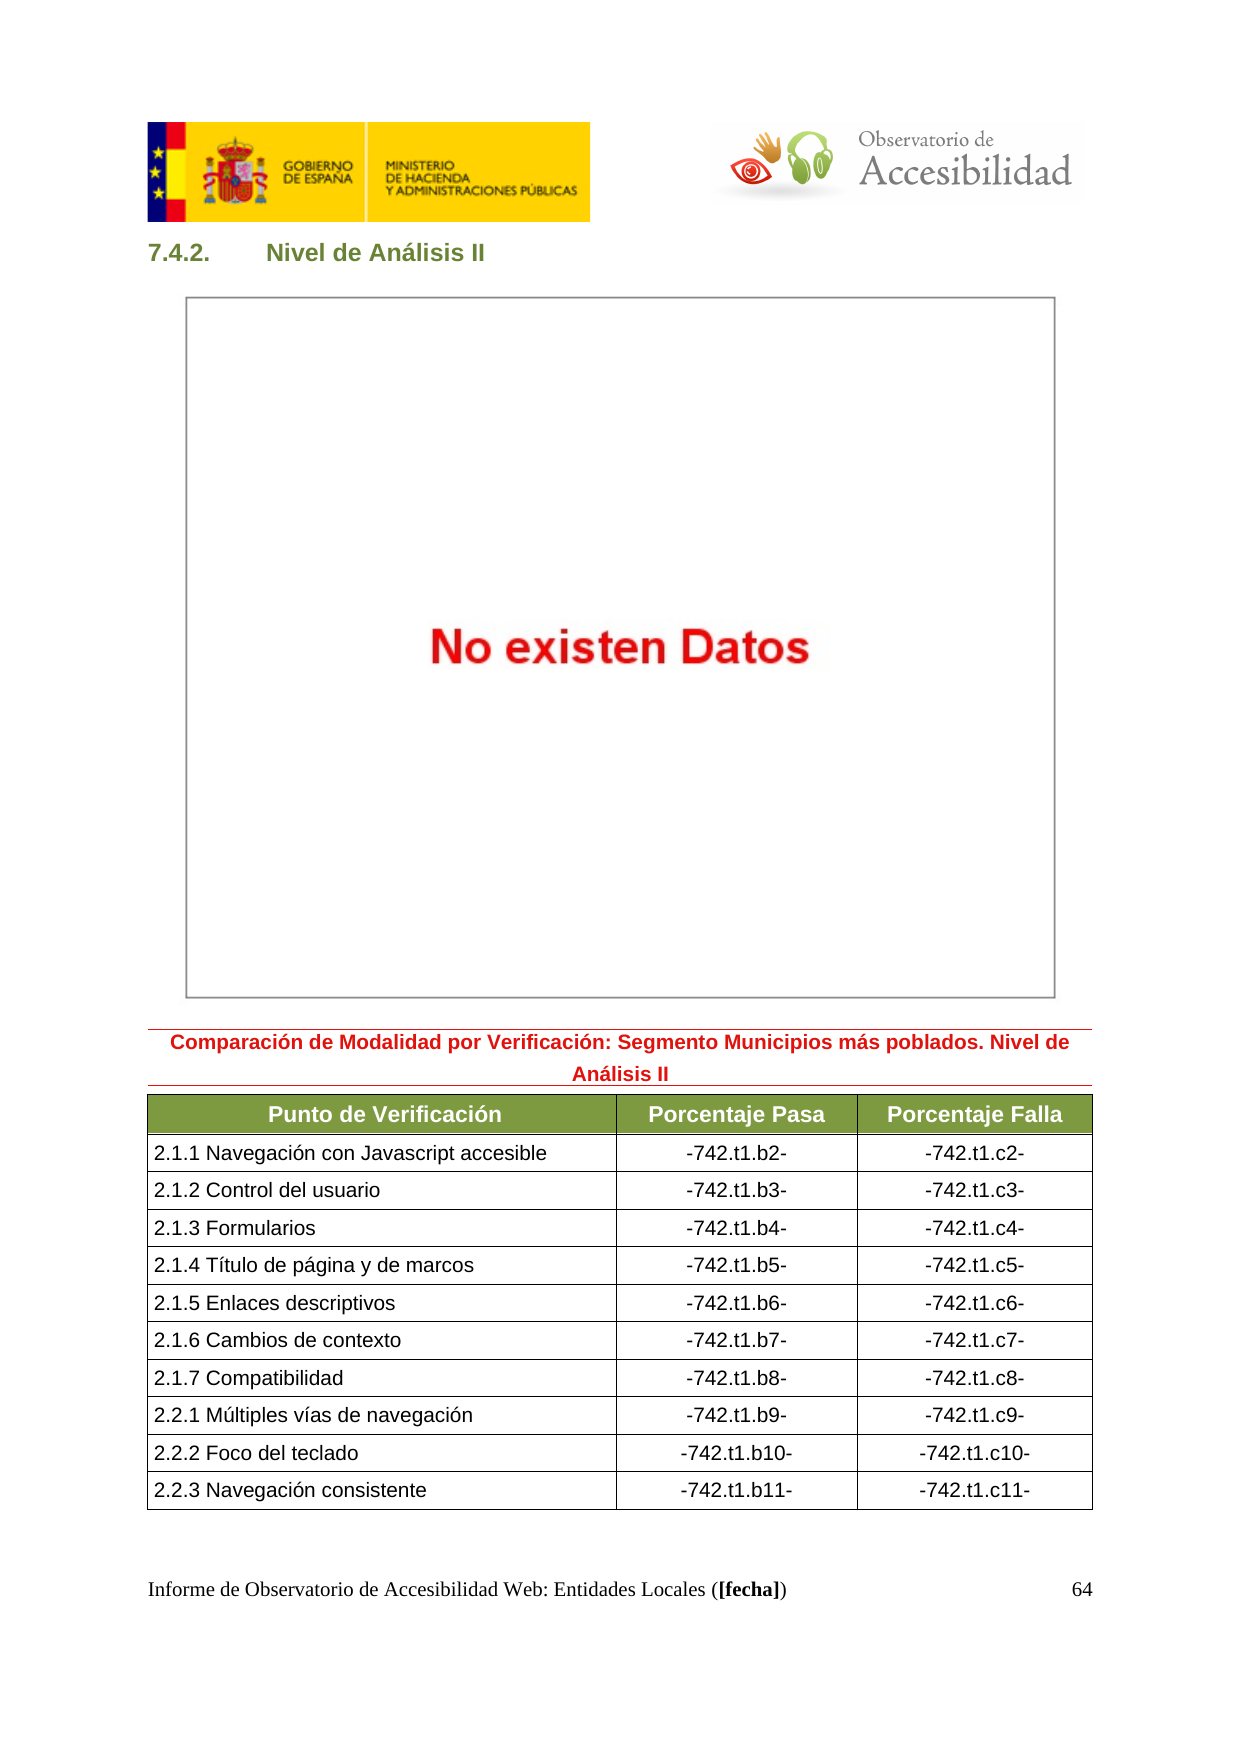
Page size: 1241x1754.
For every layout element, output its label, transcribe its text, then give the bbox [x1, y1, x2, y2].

table_cell -742.t1.c6- [858, 1285, 1092, 1321]
table_cell -742.t1.c5- [858, 1247, 1092, 1283]
table_cell 2.1.2 Control del usuario [148, 1172, 616, 1208]
text Comparación de Modalidad por Verificación: Segmento Municipios más poblados. Nivel de Análisis II [148, 1030, 1092, 1085]
picture [147, 122, 591, 222]
table_cell -742.t1.b10- [617, 1435, 857, 1471]
table_header Porcentaje Falla [858, 1095, 1092, 1133]
table_header Porcentaje Pasa [617, 1095, 857, 1133]
table_cell 2.2.3 Navegación consistente [148, 1472, 616, 1508]
table_header Punto de Verificación [148, 1095, 616, 1133]
table_cell -742.t1.b3- [617, 1172, 857, 1208]
table_cell -742.t1.c10- [858, 1435, 1092, 1471]
table_cell 2.1.7 Compatibilidad [148, 1360, 616, 1396]
list Nivel de Análisis II [148, 238, 1092, 267]
table_cell 2.1.1 Navegación con Javascript accesible [148, 1135, 616, 1171]
table_cell -742.t1.b8- [617, 1360, 857, 1396]
table_cell 2.1.4 Título de página y de marcos [148, 1247, 616, 1283]
table_cell -742.t1.b6- [617, 1285, 857, 1321]
table_cell -742.t1.b9- [617, 1397, 857, 1433]
table_cell -742.t1.c9- [858, 1397, 1092, 1433]
table_cell 2.2.2 Foco del teclado [148, 1435, 616, 1471]
table_cell -742.t1.b5- [617, 1247, 857, 1283]
table_cell -742.t1.c8- [858, 1360, 1092, 1396]
table_cell 2.1.3 Formularios [148, 1210, 616, 1246]
table_cell 2.1.6 Cambios de contexto [148, 1322, 616, 1358]
picture [178, 294, 1062, 1005]
table_cell -742.t1.c4- [858, 1210, 1092, 1246]
table_cell -742.t1.c2- [858, 1135, 1092, 1171]
table_cell -742.t1.b11- [617, 1472, 857, 1508]
table_cell -742.t1.b2- [617, 1135, 857, 1171]
table_cell -742.t1.c7- [858, 1322, 1092, 1358]
table_cell -742.t1.c3- [858, 1172, 1092, 1208]
table_cell -742.t1.c11- [858, 1472, 1092, 1508]
table_cell 2.1.5 Enlaces descriptivos [148, 1285, 616, 1321]
table_cell -742.t1.b4- [617, 1210, 857, 1246]
table_cell 2.2.1 Múltiples vías de navegación [148, 1397, 616, 1433]
table_cell -742.t1.b7- [617, 1322, 857, 1358]
picture [710, 122, 1086, 205]
